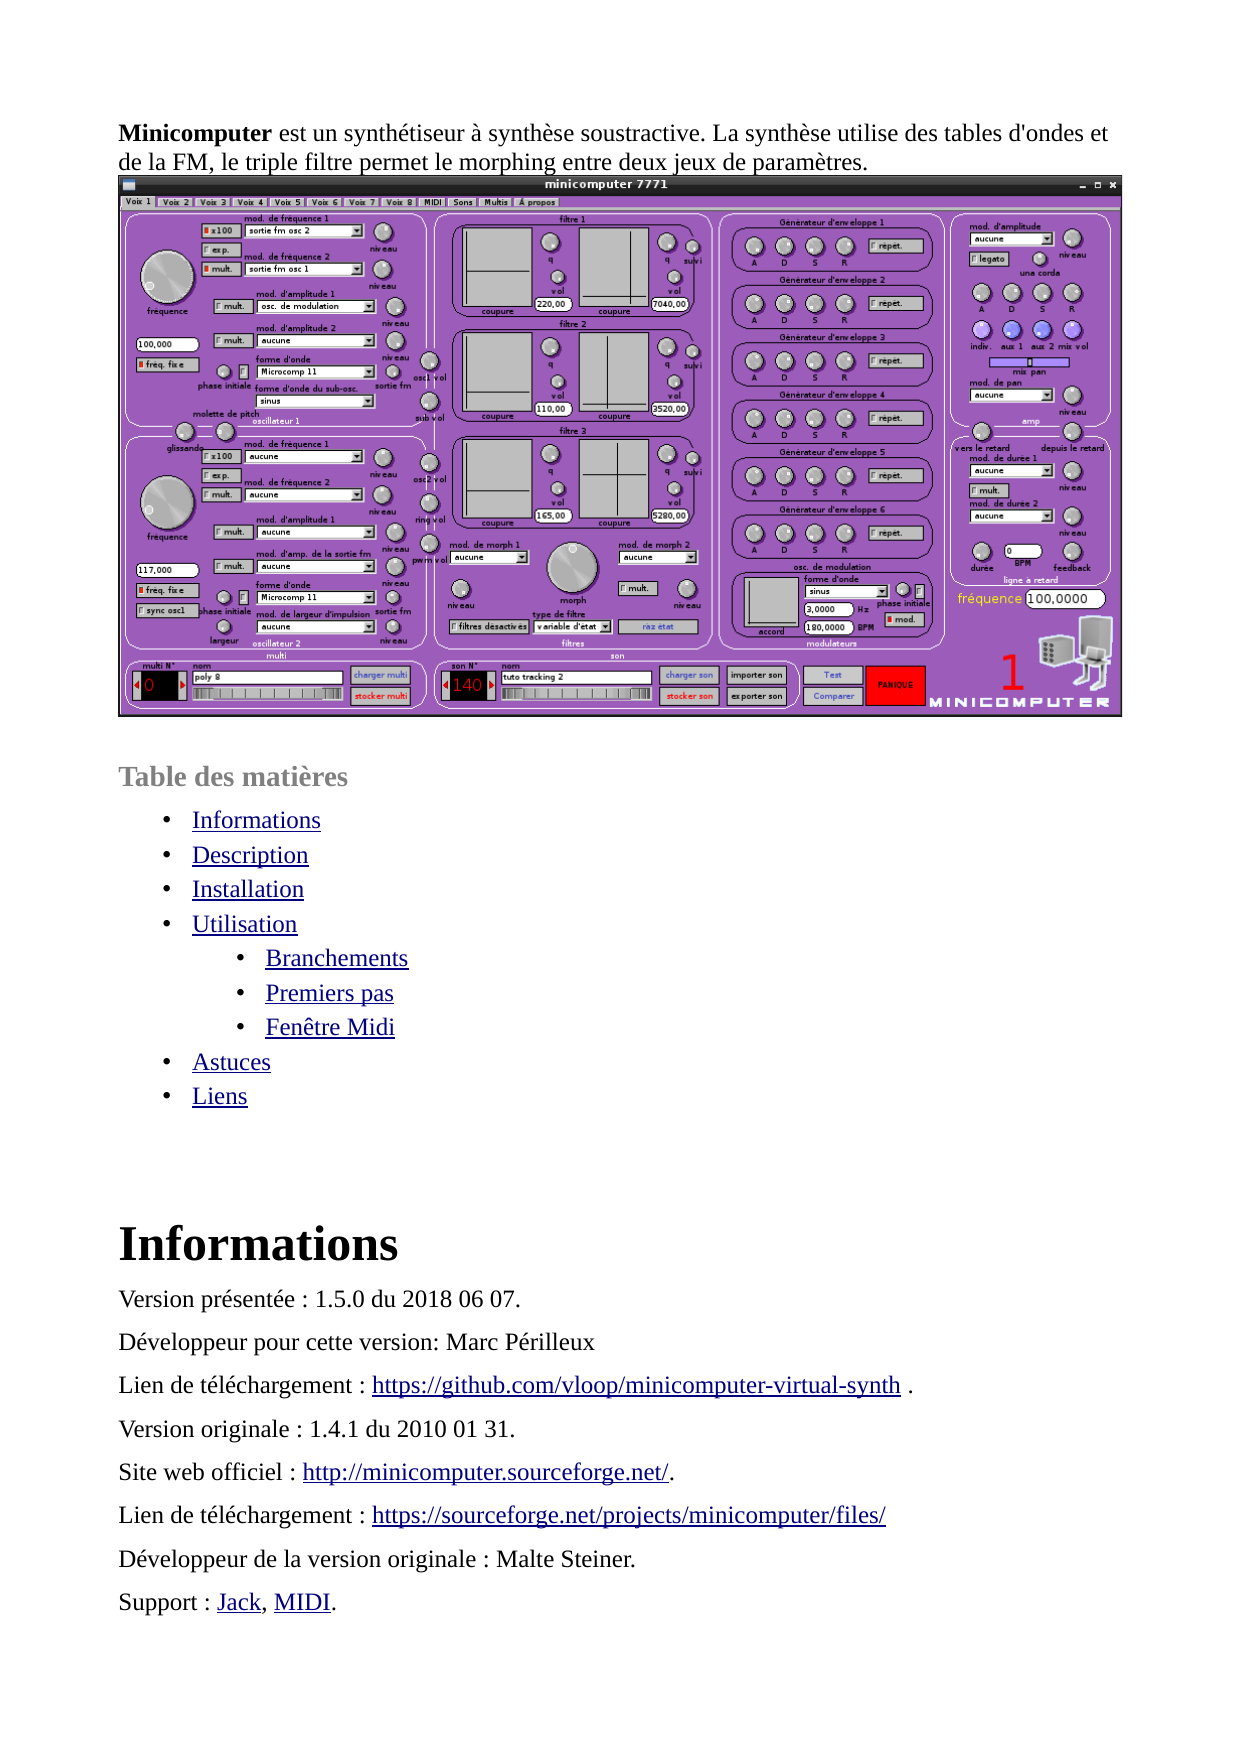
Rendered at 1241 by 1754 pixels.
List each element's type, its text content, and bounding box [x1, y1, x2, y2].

text Site web officiel : http://minicomputer.sourceforge.net/. [118, 1457, 1122, 1486]
text Lien de téléchargement : https://sourceforge.net/projects/minicomputer/files/ [118, 1500, 1122, 1529]
subtitle Table des matières [118, 759, 1122, 793]
text Version originale : 1.4.1 du 2010 01 31. [118, 1414, 1122, 1442]
list Fenêtre Midi [236, 1012, 1122, 1041]
picture [118, 175, 1123, 717]
subtitle Informations [118, 1214, 1122, 1271]
list Premiers pas [236, 978, 1122, 1007]
text Lien de téléchargement : https://github.com/vloop/minicomputer-virtual-synth . [118, 1370, 1122, 1399]
list Description [162, 840, 1122, 869]
list Informations [162, 806, 1122, 834]
text Développeur pour cette version: Marc Périlleux [118, 1327, 1122, 1356]
list Liens [162, 1081, 1122, 1110]
text Support : Jack, MIDI. [118, 1587, 1122, 1616]
text Développeur de la version originale : Malte Steiner. [118, 1544, 1122, 1572]
text Version présentée : 1.5.0 du 2018 06 07. [118, 1284, 1122, 1312]
list Branchements [236, 943, 1122, 972]
list Astuces [162, 1047, 1122, 1076]
text Minicomputer est un synthétiseur à synthèse soustractive. La synthèse utilise des tables d'ondes et de la FM, le triple filtre permet le morphing entre deux jeux de paramètres. [118, 118, 1122, 175]
list Installation [162, 874, 1122, 903]
list Utilisation [162, 909, 1122, 938]
